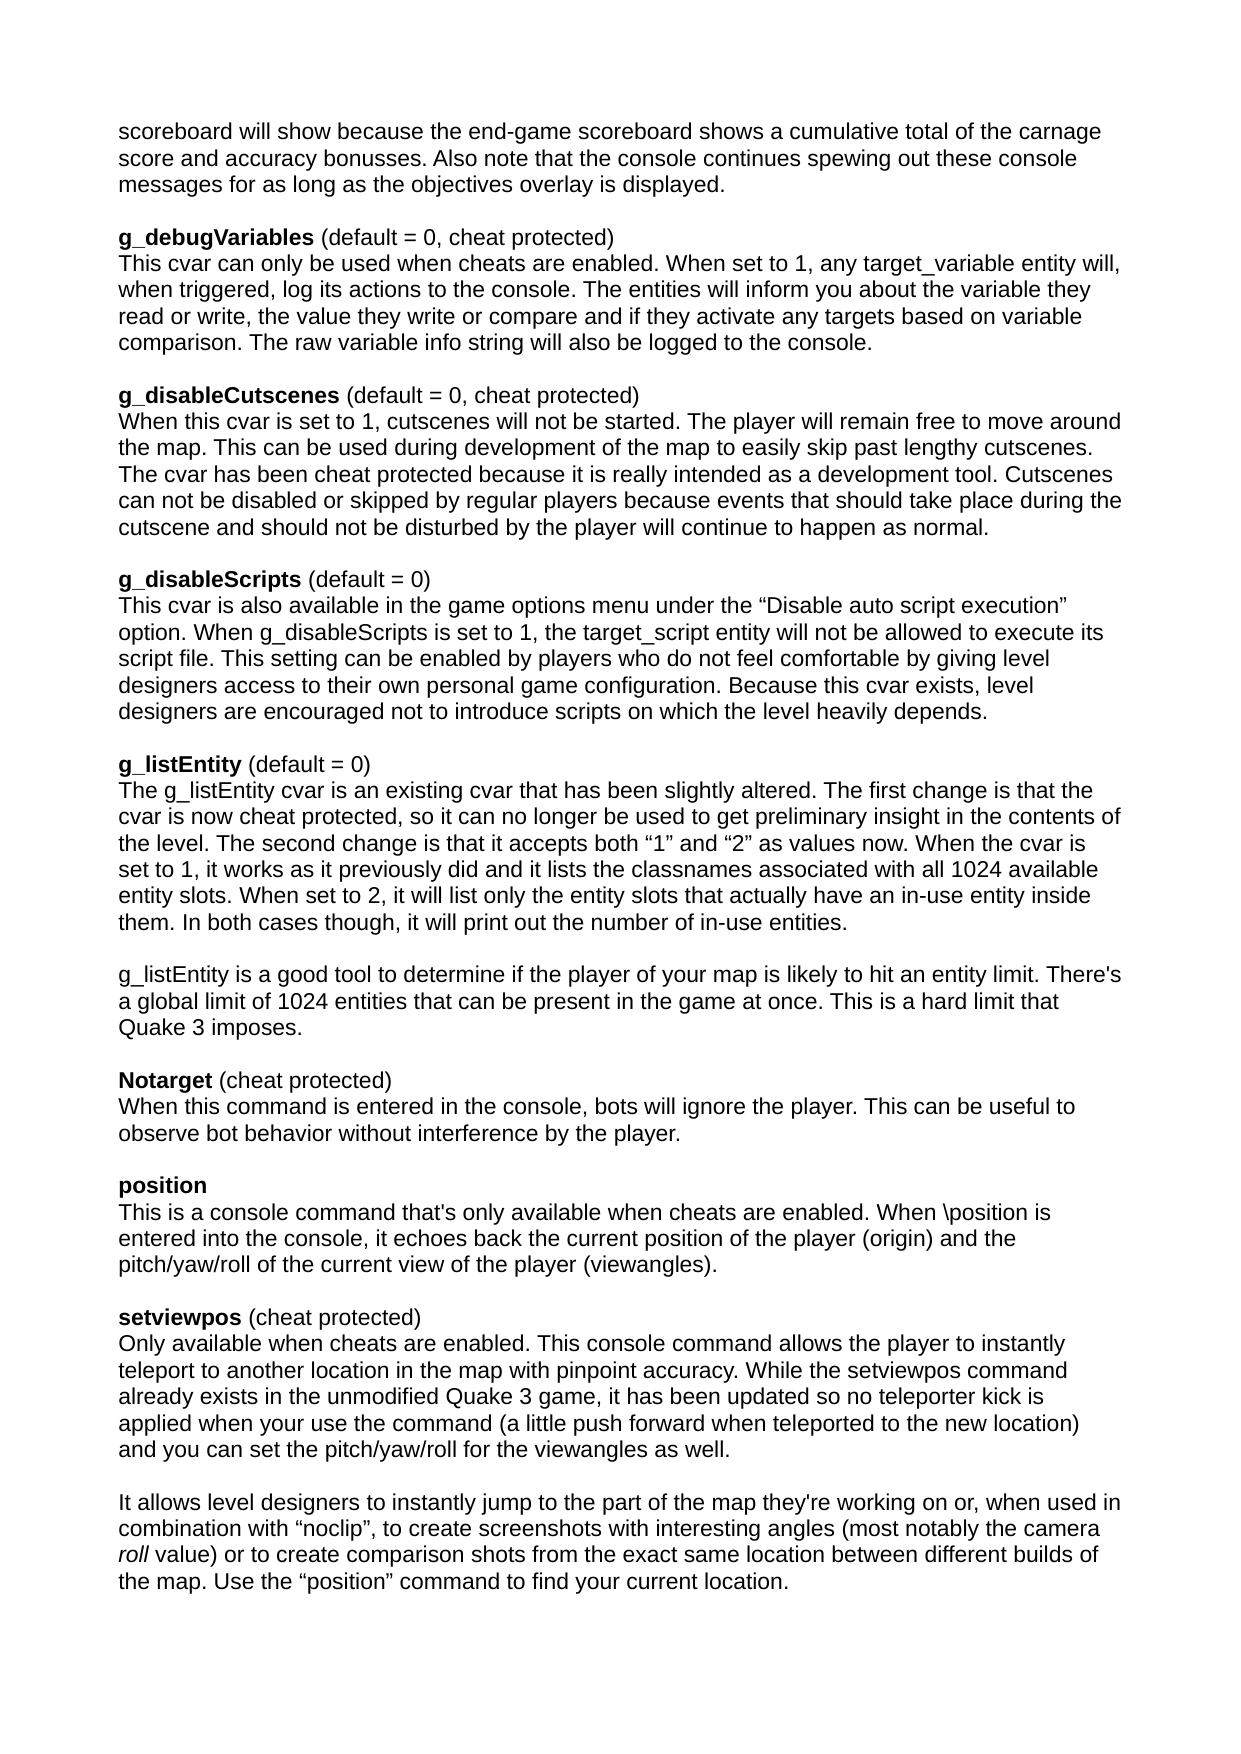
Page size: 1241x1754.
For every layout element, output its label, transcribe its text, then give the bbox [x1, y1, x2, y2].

text g_disableScripts (default = 0) [118, 566, 1122, 592]
text When this command is entered in the console, bots will ignore the player. This can be useful to observe bot behavior without interference by the player. [118, 1093, 1122, 1146]
text This cvar is also available in the game options menu under the “Disable auto script execution” option. When g_disableScripts is set to 1, the target_script entity will not be allowed to execute its script file. This setting can be enabled by players who do not feel comfortable by giving level designers access to their own personal game configuration. Because this cvar exists, level designers are encouraged not to introduce scripts on which the level heavily depends. [118, 592, 1122, 724]
text g_listEntity (default = 0) [118, 751, 1122, 777]
text g_listEntity is a good tool to determine if the player of your map is likely to hit an entity limit. There's a global limit of 1024 entities that can be present in the game at once. This is a hard limit that Quake 3 imposes. [118, 961, 1122, 1041]
text g_debugVariables (default = 0, cheat protected) [118, 223, 1122, 250]
text This cvar can only be used when cheats are enabled. When set to 1, any target_variable entity will, when triggered, log its actions to the console. The entities will inform you about the variable they read or write, the value they write or compare and if they activate any targets based on variable comparison. The raw variable info string will also be logged to the console. [118, 250, 1122, 355]
text The g_listEntity cvar is an existing cvar that has been slightly altered. The first change is that the cvar is now cheat protected, so it can no longer be used to get preliminary insight in the contents of the level. The second change is that it accepts both “1” and “2” as values now. When the cvar is set to 1, it works as it previously did and it lists the classnames associated with all 1024 available entity slots. When set to 2, it will list only the entity slots that actually have an in-use entity inside them. In both cases though, it will print out the number of in-use entities. [118, 777, 1122, 935]
text This is a console command that's only available when cheats are enabled. When \position is entered into the console, it echoes back the current position of the player (origin) and the pitch/yaw/roll of the current view of the player (viewangles). [118, 1199, 1122, 1278]
text g_disableCutscenes (default = 0, cheat protected) [118, 382, 1122, 408]
text scoreboard will show because the end-game scoreboard shows a cumulative total of the carnage score and accuracy bonusses. Also note that the console continues spewing out these console messages for as long as the objectives overlay is displayed. [118, 118, 1122, 197]
text position [118, 1172, 1122, 1199]
text It allows level designers to instantly jump to the part of the map they're working on or, when used in combination with “noclip”, to create screenshots with interesting angles (most notably the camera roll value) or to create comparison shots from the exact same location between different builds of the map. Use the “position” command to find your current location. [118, 1488, 1122, 1594]
text setviewpos (cheat protected) [118, 1304, 1122, 1330]
text When this cvar is set to 1, cutscenes will not be started. The player will remain free to move around the map. This can be used during development of the map to easily skip past lengthy cutscenes. The cvar has been cheat protected because it is really intended as a development tool. Cutscenes can not be disabled or skipped by regular players because events that should take place during the cutscene and should not be disturbed by the player will continue to happen as normal. [118, 408, 1122, 540]
text Notarget (cheat protected) [118, 1067, 1122, 1093]
text Only available when cheats are enabled. This console command allows the player to instantly teleport to another location in the map with pinpoint accuracy. While the setviewpos command already exists in the unmodified Quake 3 game, it has been updated so no teleporter kick is applied when your use the command (a little push forward when teleported to the new location) and you can set the pitch/yaw/roll for the viewangles as well. [118, 1330, 1122, 1462]
